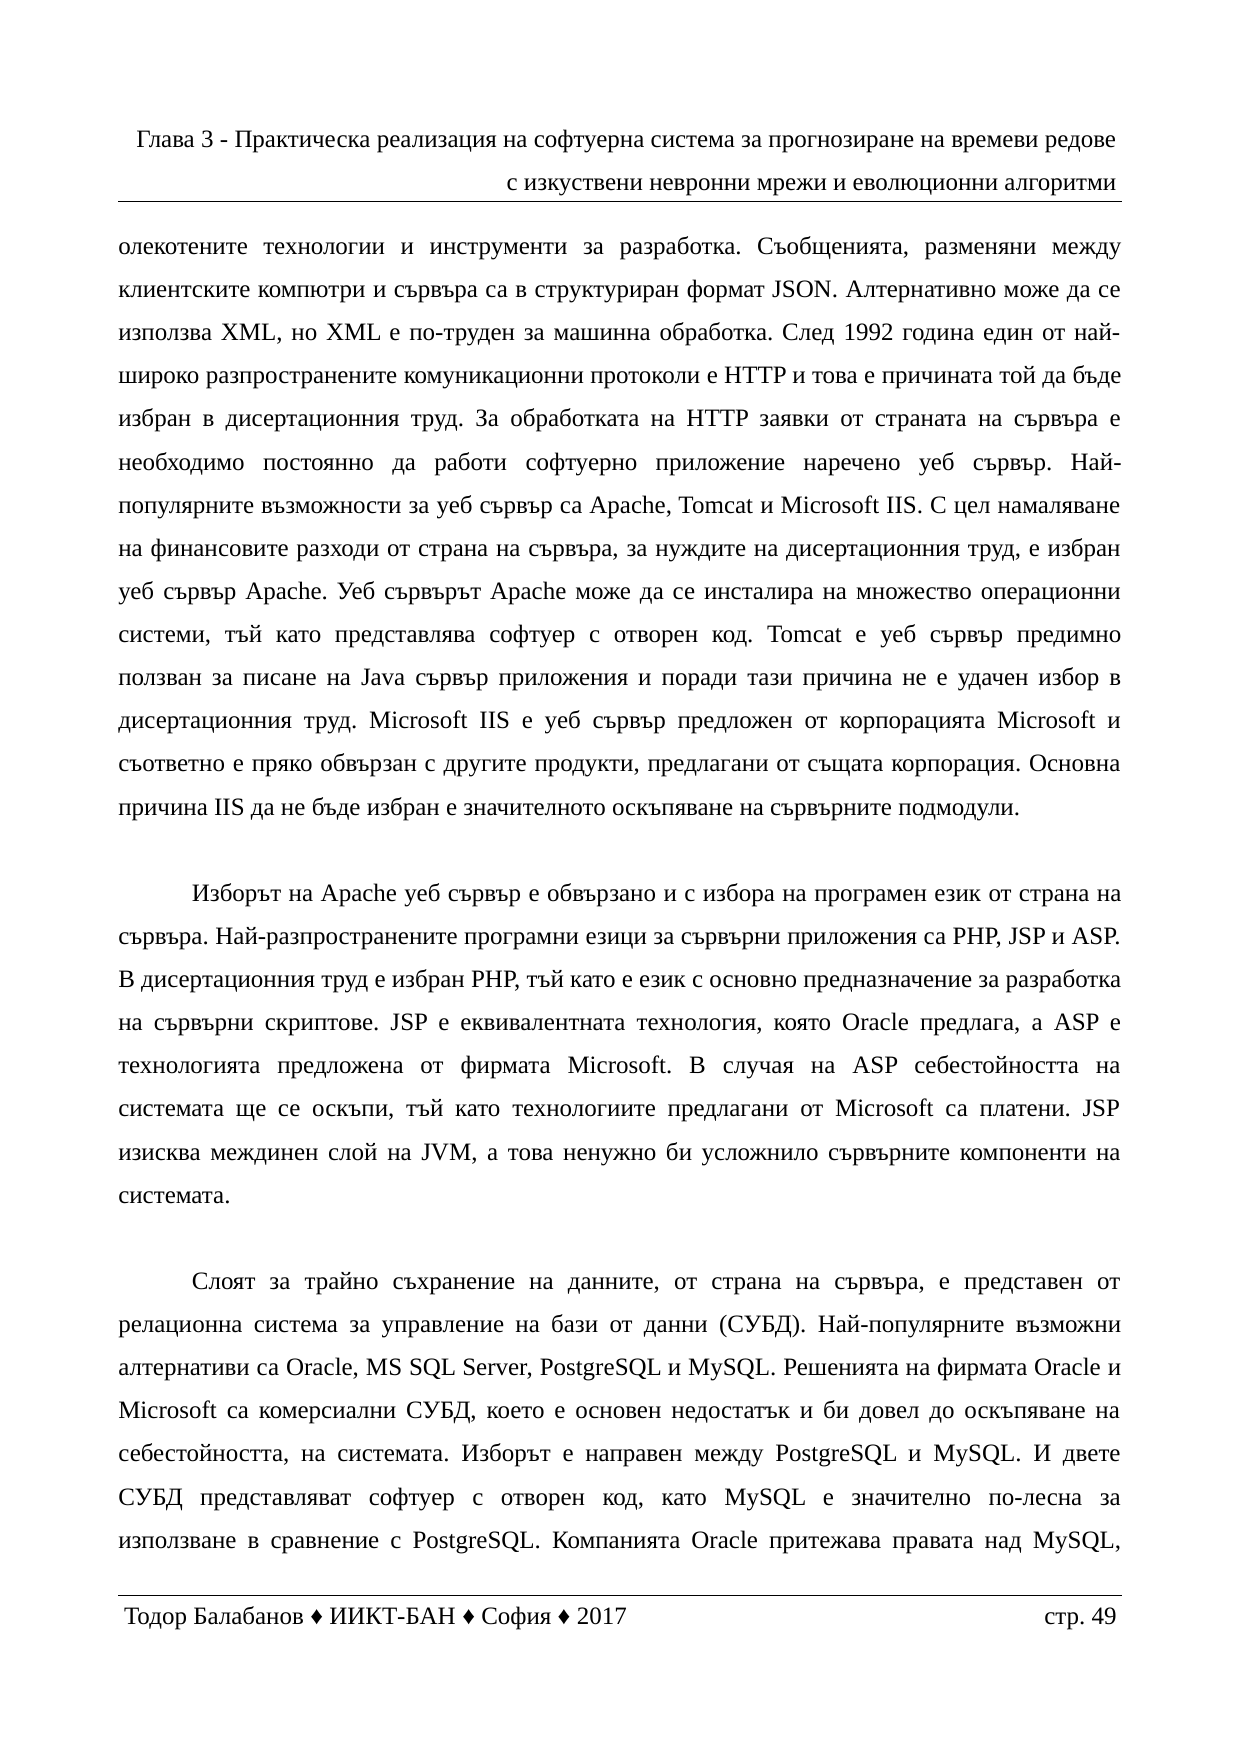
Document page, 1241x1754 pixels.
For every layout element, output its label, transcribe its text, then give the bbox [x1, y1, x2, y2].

text олекотените технологии и инструменти за разработка. Съобщенията, разменяни между клиентските компютри и сървъра са в структуриран формат JSON. Алтернативно може да се използва XML, но XML е по-труден за машинна обработка. След 1992 година един от най-широко разпространените комуникационни протоколи е HTTP и това е причината той да бъде избран в дисертационния труд. За обработката на HTTP заявки от страната на сървъра е необходимо постоянно да работи софтуерно приложение наречено уеб сървър. Най-популярните възможности за уеб сървър са Apache, Tomcat и Microsoft IIS. С цел намаляване на финансовите разходи от страна на сървъра, за нуждите на дисертационния труд, е избран уеб сървър Apache. Уеб сървърът Apache може да се инсталира на множество операционни системи, тъй като представлява софтуер с отворен код. Tomcat е уеб сървър предимно ползван за писане на Java сървър приложения и поради тази причина не е удачен избор в дисертационния труд. Microsoft IIS е уеб сървър предложен от корпорацията Microsoft и съответно е пряко обвързан с другите продукти, предлагани от същата корпорация. Основна причина IIS да не бъде избран е значителното оскъпяване на сървърните подмодули. [118, 231, 1122, 820]
text Слоят за трайно съхранение на данните, от страна на сървъра, е представен от релационна система за управление на бази от данни (СУБД). Най-популярните възможни алтернативи са Oracle, MS SQL Server, PostgreSQL и MySQL. Решенията на фирмата Oracle и Microsoft са комерсиални СУБД, което е основен недостатък и би довел до оскъпяване на себестойността, на системата. Изборът е направен между PostgreSQL и MySQL. И двете СУБД представляват софтуер с отворен код, като MySQL е значително по-лесна за използване в сравнение с PostgreSQL. Компанията Oracle притежава правата над MySQL, [118, 1266, 1122, 1553]
text Изборът на Apache уеб сървър е обвързано и с избора на програмен език от страна на сървъра. Най-разпространените програмни езици за сървърни приложения са PHP, JSP и ASP. В дисертационния труд е избран PHP, тъй като е език с основно предназначение за разработка на сървърни скриптове. JSP е еквивалентната технология, която Oracle предлага, а ASP е технологията предложена от фирмата Microsoft. В случая на ASP себестойността на системата ще се оскъпи, тъй като технологиите предлагани от Microsoft са платени. JSP изисква междинен слой на JVM, а това ненужно би усложнило сървърните компоненти на системата. [118, 878, 1122, 1208]
